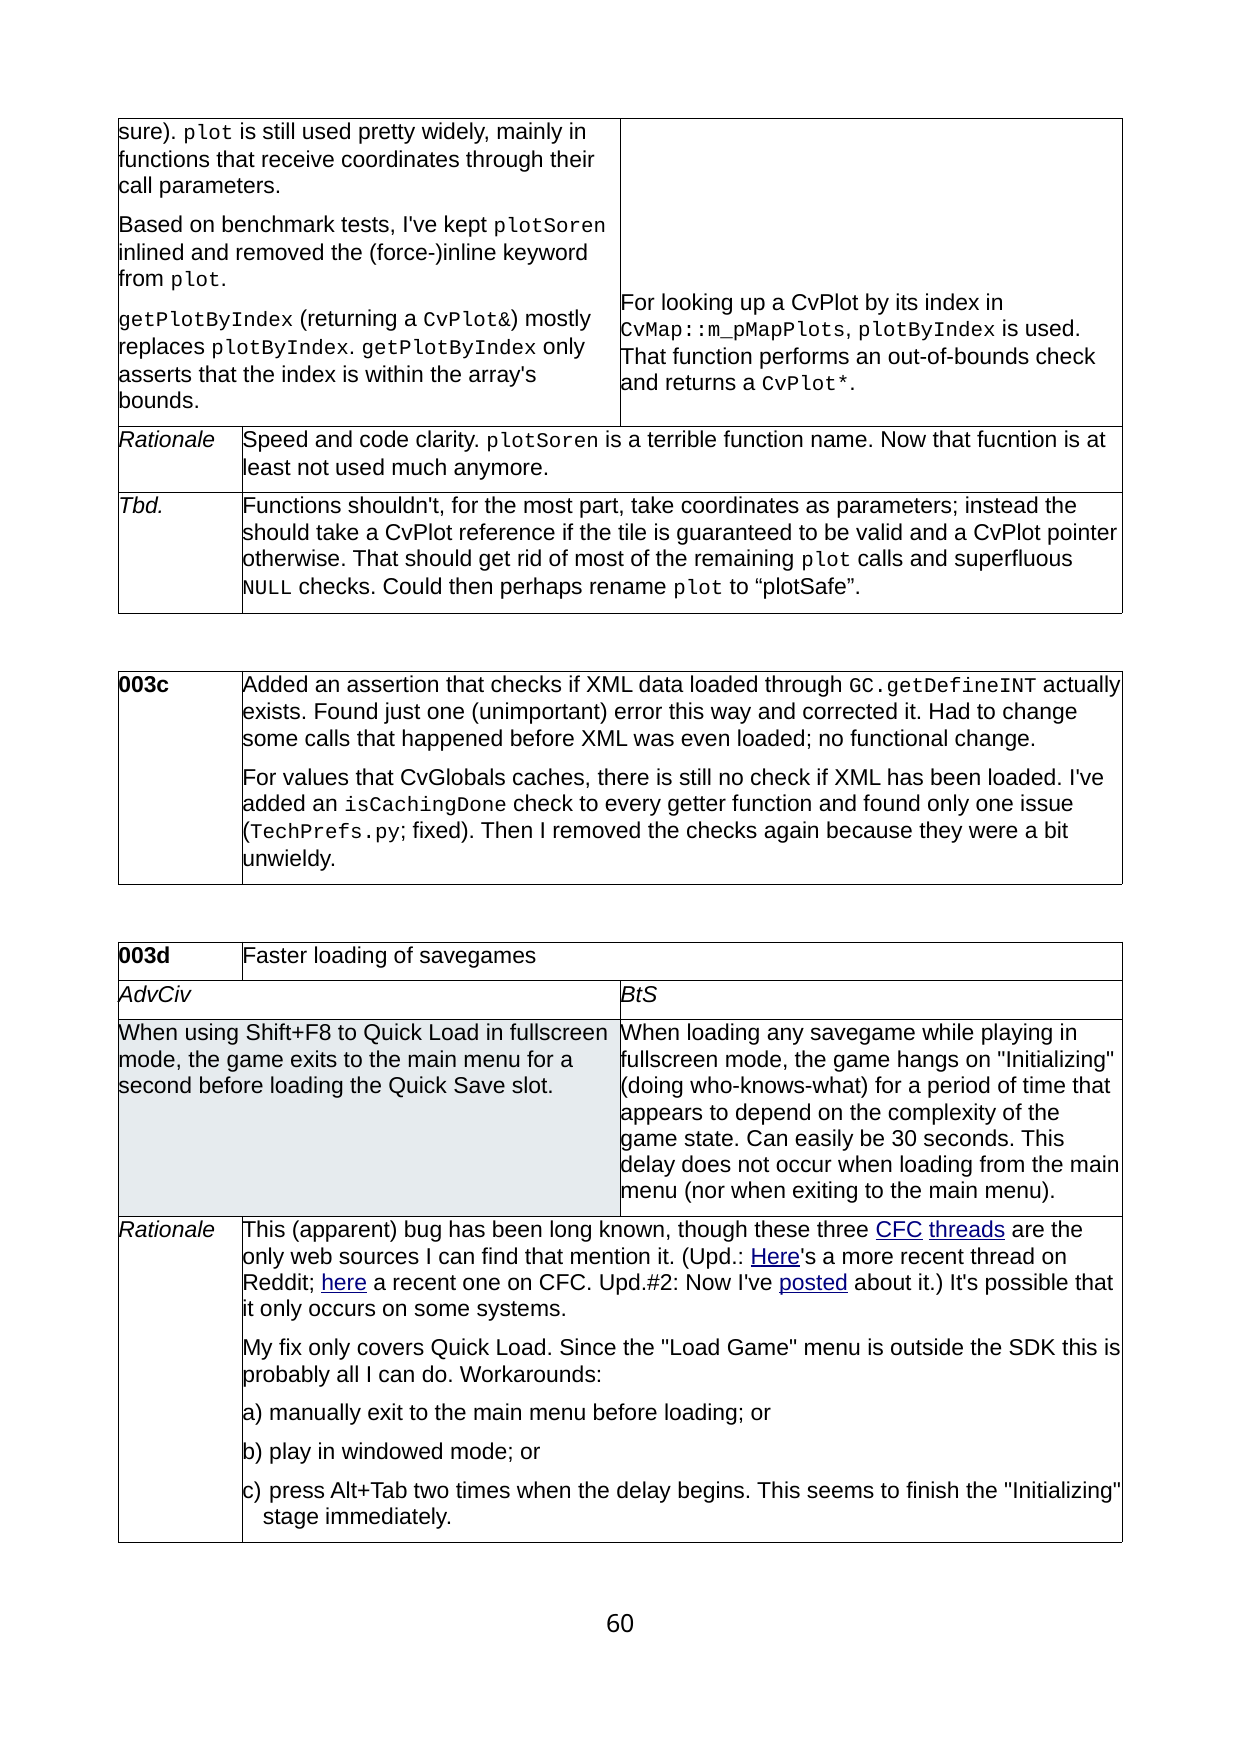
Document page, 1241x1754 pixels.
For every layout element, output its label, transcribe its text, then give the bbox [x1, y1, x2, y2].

table_cell For looking up a CvPlot by its index in CvMap::m_pMapPlots, plotByIndex is used. That function performs an out-of-bounds check and returns a CvPlot*. [621, 119, 1122, 426]
table_header 003d [119, 943, 242, 980]
table_header 003c [119, 672, 242, 884]
table_cell Functions shouldn't, for the most part, take coordinates as parameters; instead the should take a CvPlot reference if the tile is guaranteed to be valid and a CvPlot pointer otherwise. That should get rid of most of the remaining plot calls and superfluous NULL checks. Could then perhaps rename plot to “plotSafe”. [243, 493, 1122, 613]
table_cell Rationale [119, 427, 242, 492]
table_cell Tbd. [119, 493, 242, 613]
table_cell When using Shift+F8 to Quick Load in fullscreen mode, the game exits to the main menu for a second before loading the Quick Save slot. [119, 1020, 620, 1216]
table_cell AdvCiv [119, 981, 620, 1019]
table_header Added an assertion that checks if XML data loaded through GC.getDefineINT actually exists. Found just one (unimportant) error this way and corrected it. Had to change some calls that happened before XML was even loaded; no functional change. For values that CvGlobals caches, there is still no check if XML has been loaded. I've added an isCachingDone check to every getter function and found only one issue (TechPrefs.py; fixed). Then I removed the checks again because they were a bit unwieldy. [243, 672, 1122, 884]
table_cell Rationale [119, 1217, 242, 1542]
table_cell sure). plot is still used pretty widely, mainly in functions that receive coordinates through their call parameters. Based on benchmark tests, I've kept plotSoren inlined and removed the (force-)inline keyword from plot. getPlotByIndex (returning a CvPlot&) mostly replaces plotByIndex. getPlotByIndex only asserts that the index is within the array's bounds. [119, 119, 620, 426]
table_cell BtS [621, 981, 1122, 1019]
table_cell This (apparent) bug has been long known, though these three CFC threads are the only web sources I can find that mention it. (Upd.: Here's a more recent thread on Reddit; here a recent one on CFC. Upd.#2: Now I've posted about it.) It's possible that it only occurs on some systems. My fix only covers Quick Load. Since the "Load Game" menu is outside the SDK this is probably all I can do. Workarounds: manually exit to the main menu before loading; or play in windowed mode; or press Alt+Tab two times when the delay begins. This seems to finish the "Initializing" stage immediately. [243, 1217, 1122, 1542]
table_cell Speed and code clarity. plotSoren is a terrible function name. Now that fucntion is at least not used much anymore. [243, 427, 1122, 492]
table_header Faster loading of savegames [243, 943, 1122, 980]
table_cell When loading any savegame while playing in fullscreen mode, the game hangs on "Initializing" (doing who-knows-what) for a period of time that appears to depend on the complexity of the game state. Can easily be 30 seconds. This delay does not occur when loading from the main menu (nor when exiting to the main menu). [621, 1020, 1122, 1216]
